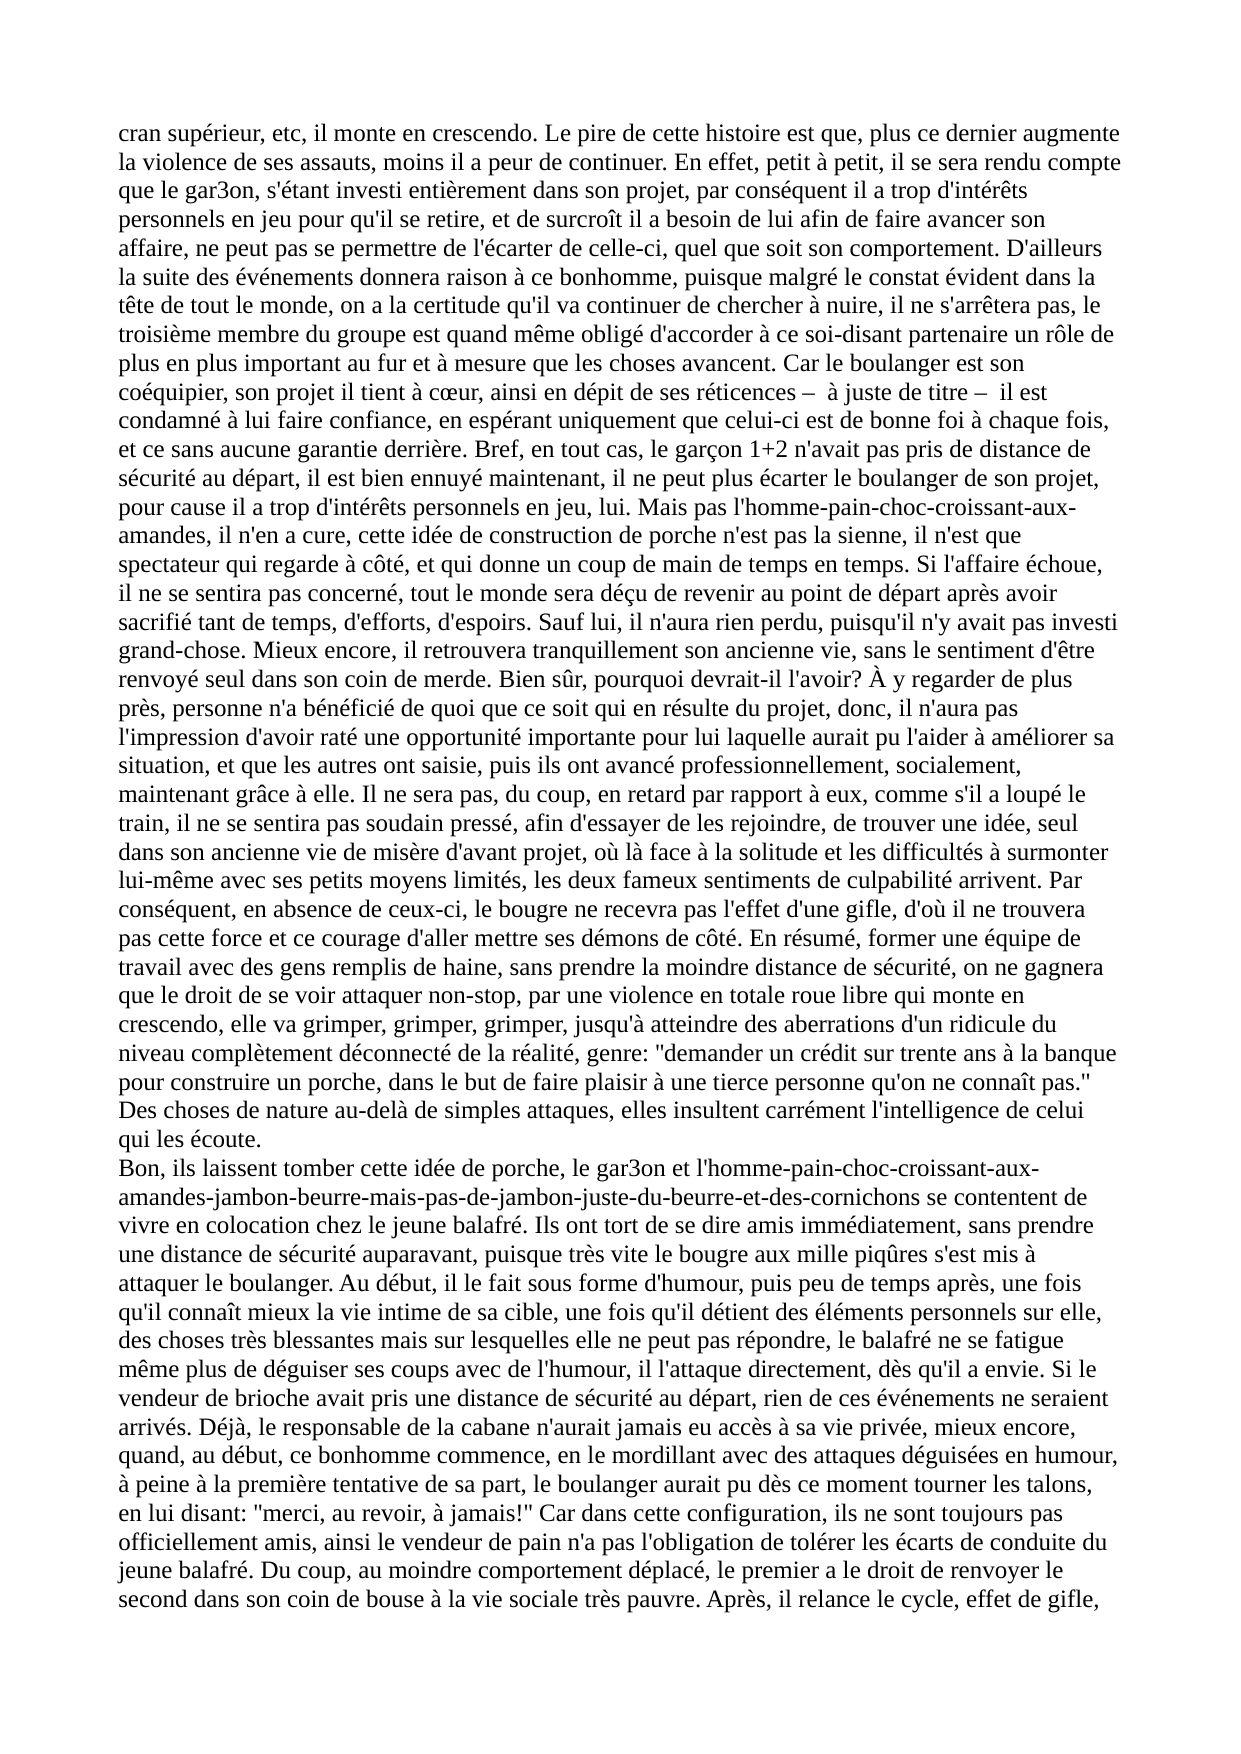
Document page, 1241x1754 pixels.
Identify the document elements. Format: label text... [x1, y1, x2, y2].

text Bon, ils laissent tomber cette idée de porche, le gar3on et l'homme-pain-choc-croissant-aux-amandes-jambon-beurre-mais-pas-de-jambon-juste-du-beurre-et-des-cornichons se contentent de vivre en colocation chez le jeune balafré. Ils ont tort de se dire amis immédiatement, sans prendre une distance de sécurité auparavant, puisque très vite le bougre aux mille piqûres s'est mis à attaquer le boulanger. Au début, il le fait sous forme d'humour, puis peu de temps après, une fois qu'il connaît mieux la vie intime de sa cible, une fois qu'il détient des éléments personnels sur elle, des choses très blessantes mais sur lesquelles elle ne peut pas répondre, le balafré ne se fatigue même plus de déguiser ses coups avec de l'humour, il l'attaque directement, dès qu'il a envie. Si le vendeur de brioche avait pris une distance de sécurité au départ, rien de ces événements ne seraient arrivés. Déjà, le responsable de la cabane n'aurait jamais eu accès à sa vie privée, mieux encore, quand, au début, ce bonhomme commence, en le mordillant avec des attaques déguisées en humour, à peine à la première tentative de sa part, le boulanger aurait pu dès ce moment tourner les talons, en lui disant: ''merci, au revoir, à jamais!'' Car dans cette configuration, ils ne sont toujours pas officiellement amis, ainsi le vendeur de pain n'a pas l'obligation de tolérer les écarts de conduite du jeune balafré. Du coup, au moindre comportement déplacé, le premier a le droit de renvoyer le second dans son coin de bouse à la vie sociale très pauvre. Après, il relance le cycle, effet de gifle, [118, 1153, 1122, 1613]
text cran supérieur, etc, il monte en crescendo. Le pire de cette histoire est que, plus ce dernier augmente la violence de ses assauts, moins il a peur de continuer. En effet, petit à petit, il se sera rendu compte que le gar3on, s'étant investi entièrement dans son projet, par conséquent il a trop d'intérêts personnels en jeu pour qu'il se retire, et de surcroît il a besoin de lui afin de faire avancer son affaire, ne peut pas se permettre de l'écarter de celle-ci, quel que soit son comportement. D'ailleurs la suite des événements donnera raison à ce bonhomme, puisque malgré le constat évident dans la tête de tout le monde, on a la certitude qu'il va continuer de chercher à nuire, il ne s'arrêtera pas, le troisième membre du groupe est quand même obligé d'accorder à ce soi-disant partenaire un rôle de plus en plus important au fur et à mesure que les choses avancent. Car le boulanger est son coéquipier, son projet il tient à cœur, ainsi en dépit de ses réticences – à juste de titre – il est condamné à lui faire confiance, en espérant uniquement que celui-ci est de bonne foi à chaque fois, et ce sans aucune garantie derrière. Bref, en tout cas, le garçon 1+2 n'avait pas pris de distance de sécurité au départ, il est bien ennuyé maintenant, il ne peut plus écarter le boulanger de son projet, pour cause il a trop d'intérêts personnels en jeu, lui. Mais pas l'homme-pain-choc-croissant-aux-amandes, il n'en a cure, cette idée de construction de porche n'est pas la sienne, il n'est que spectateur qui regarde à côté, et qui donne un coup de main de temps en temps. Si l'affaire échoue, il ne se sentira pas concerné, tout le monde sera déçu de revenir au point de départ après avoir sacrifié tant de temps, d'efforts, d'espoirs. Sauf lui, il n'aura rien perdu, puisqu'il n'y avait pas investi grand-chose. Mieux encore, il retrouvera tranquillement son ancienne vie, sans le sentiment d'être renvoyé seul dans son coin de merde. Bien sûr, pourquoi devrait-il l'avoir? À y regarder de plus près, personne n'a bénéficié de quoi que ce soit qui en résulte du projet, donc, il n'aura pas l'impression d'avoir raté une opportunité importante pour lui laquelle aurait pu l'aider à améliorer sa situation, et que les autres ont saisie, puis ils ont avancé professionnellement, socialement, maintenant grâce à elle. Il ne sera pas, du coup, en retard par rapport à eux, comme s'il a loupé le train, il ne se sentira pas soudain pressé, afin d'essayer de les rejoindre, de trouver une idée, seul dans son ancienne vie de misère d'avant projet, où là face à la solitude et les difficultés à surmonter lui-même avec ses petits moyens limités, les deux fameux sentiments de culpabilité arrivent. Par conséquent, en absence de ceux-ci, le bougre ne recevra pas l'effet d'une gifle, d'où il ne trouvera pas cette force et ce courage d'aller mettre ses démons de côté. En résumé, former une équipe de travail avec des gens remplis de haine, sans prendre la moindre distance de sécurité, on ne gagnera que le droit de se voir attaquer non-stop, par une violence en totale roue libre qui monte en crescendo, elle va grimper, grimper, grimper, jusqu'à atteindre des aberrations d'un ridicule du niveau complètement déconnecté de la réalité, genre: ''demander un crédit sur trente ans à la banque pour construire un porche, dans le but de faire plaisir à une tierce personne qu'on ne connaît pas.'' Des choses de nature au-delà de simples attaques, elles insultent carrément l'intelligence de celui qui les écoute. [118, 118, 1122, 1153]
